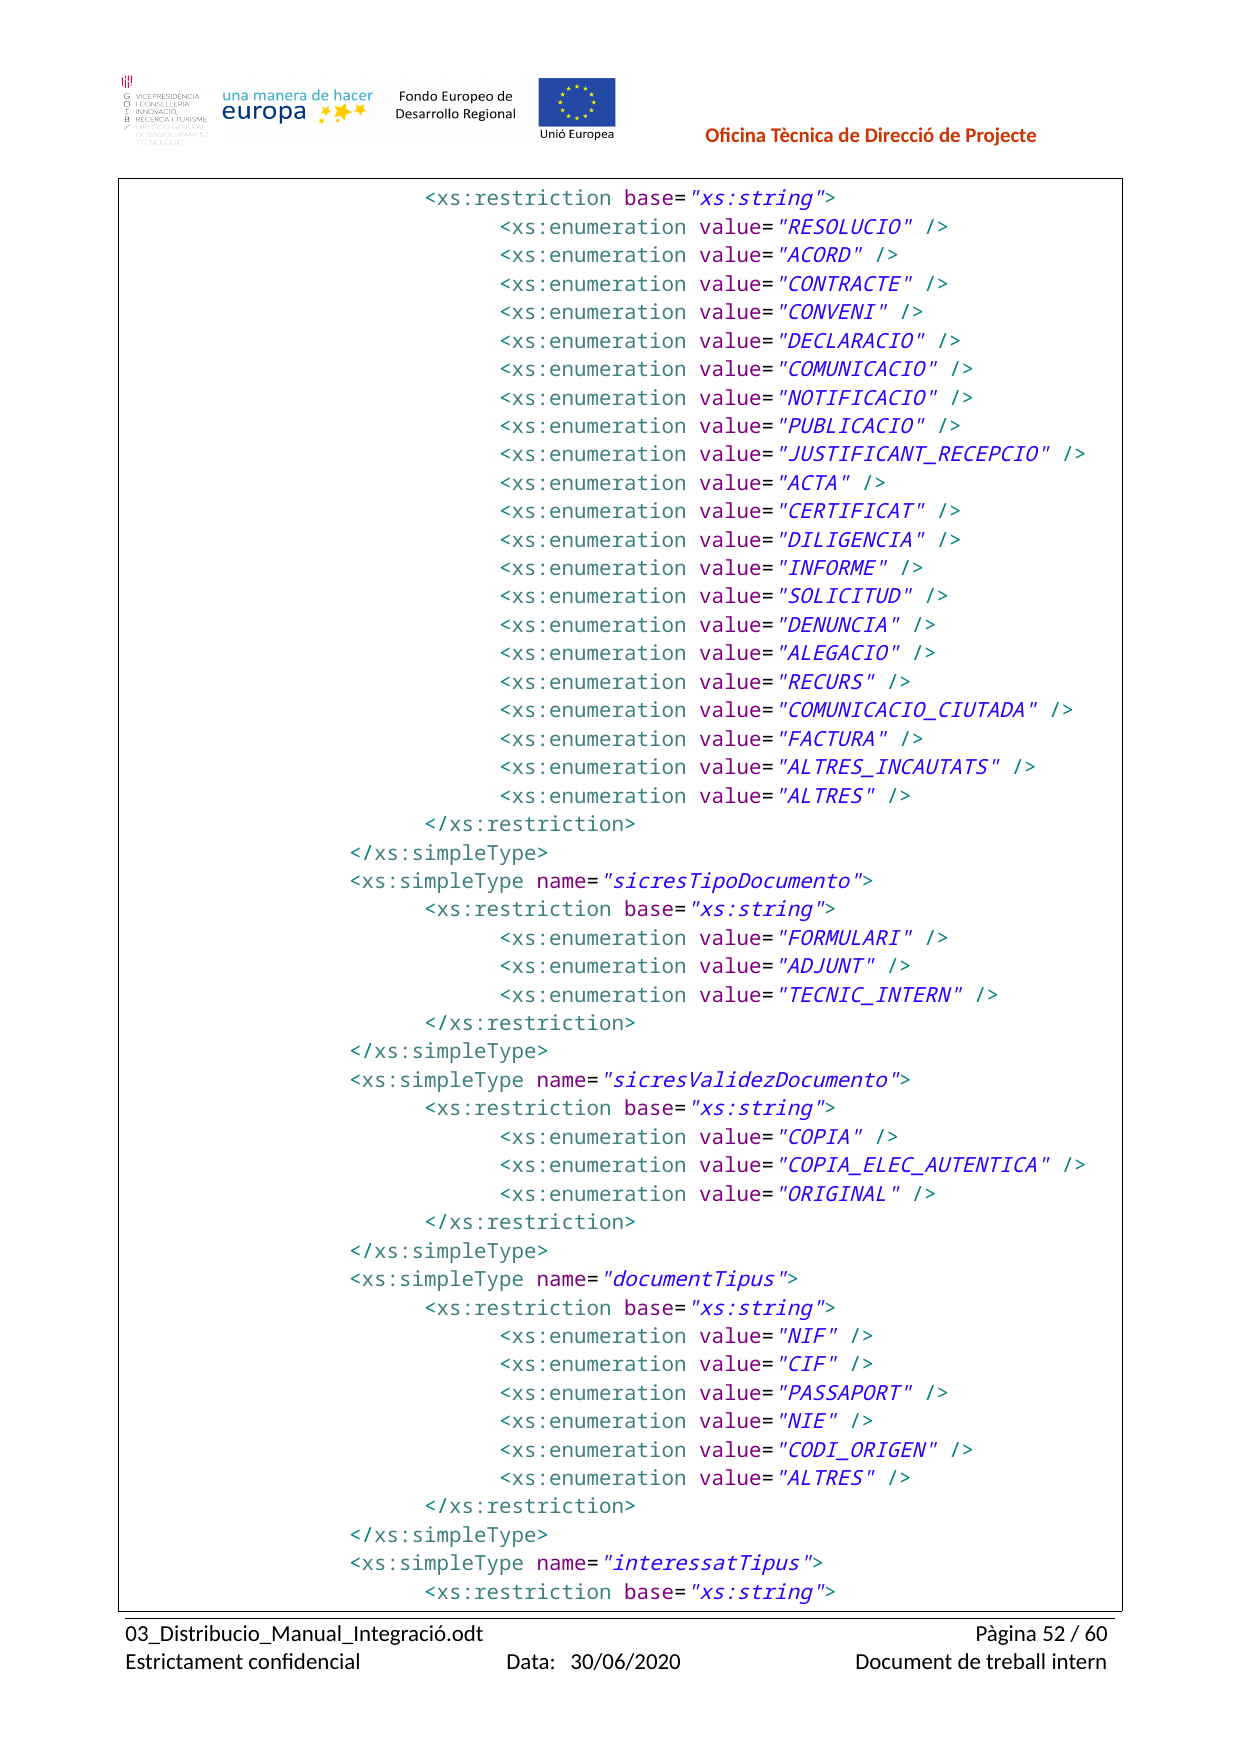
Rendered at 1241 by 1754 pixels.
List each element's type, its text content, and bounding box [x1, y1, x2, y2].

picture [118, 73, 213, 147]
table_header <xs:restriction base="xs:string"> <xs:enumeration value="RESOLUCIO" /> <xs:enumeration value="ACORD" /> <xs:enumeration value="CONTRACTE" /> <xs:enumeration value="CONVENI" /> <xs:enumeration value="DECLARACIO" /> <xs:enumeration value="COMUNICACIO" /> <xs:enumeration value="NOTIFICACIO" /> <xs:enumeration value="PUBLICACIO" /> <xs:enumeration value="JUSTIFICANT_RECEPCIO" /> <xs:enumeration value="ACTA" /> <xs:enumeration value="CERTIFICAT" /> <xs:enumeration value="DILIGENCIA" /> <xs:enumeration value="INFORME" /> <xs:enumeration value="SOLICITUD" /> <xs:enumeration value="DENUNCIA" /> <xs:enumeration value="ALEGACIO" /> <xs:enumeration value="RECURS" /> <xs:enumeration value="COMUNICACIO_CIUTADA" /> <xs:enumeration value="FACTURA" /> <xs:enumeration value="ALTRES_INCAUTATS" /> <xs:enumeration value="ALTRES" /> </xs:restriction> </xs:simpleType> <xs:simpleType name="sicresTipoDocumento"> <xs:restriction base="xs:string"> <xs:enumeration value="FORMULARI" /> <xs:enumeration value="ADJUNT" /> <xs:enumeration value="TECNIC_INTERN" /> </xs:restriction> </xs:simpleType> <xs:simpleType name="sicresValidezDocumento"> <xs:restriction base="xs:string"> <xs:enumeration value="COPIA" /> <xs:enumeration value="COPIA_ELEC_AUTENTICA" /> <xs:enumeration value="ORIGINAL" /> </xs:restriction> </xs:simpleType> <xs:simpleType name="documentTipus"> <xs:restriction base="xs:string"> <xs:enumeration value="NIF" /> <xs:enumeration value="CIF" /> <xs:enumeration value="PASSAPORT" /> <xs:enumeration value="NIE" /> <xs:enumeration value="CODI_ORIGEN" /> <xs:enumeration value="ALTRES" /> </xs:restriction> </xs:simpleType> <xs:simpleType name="interessatTipus"> <xs:restriction base="xs:string"> [119, 179, 1122, 1611]
picture [219, 73, 621, 147]
